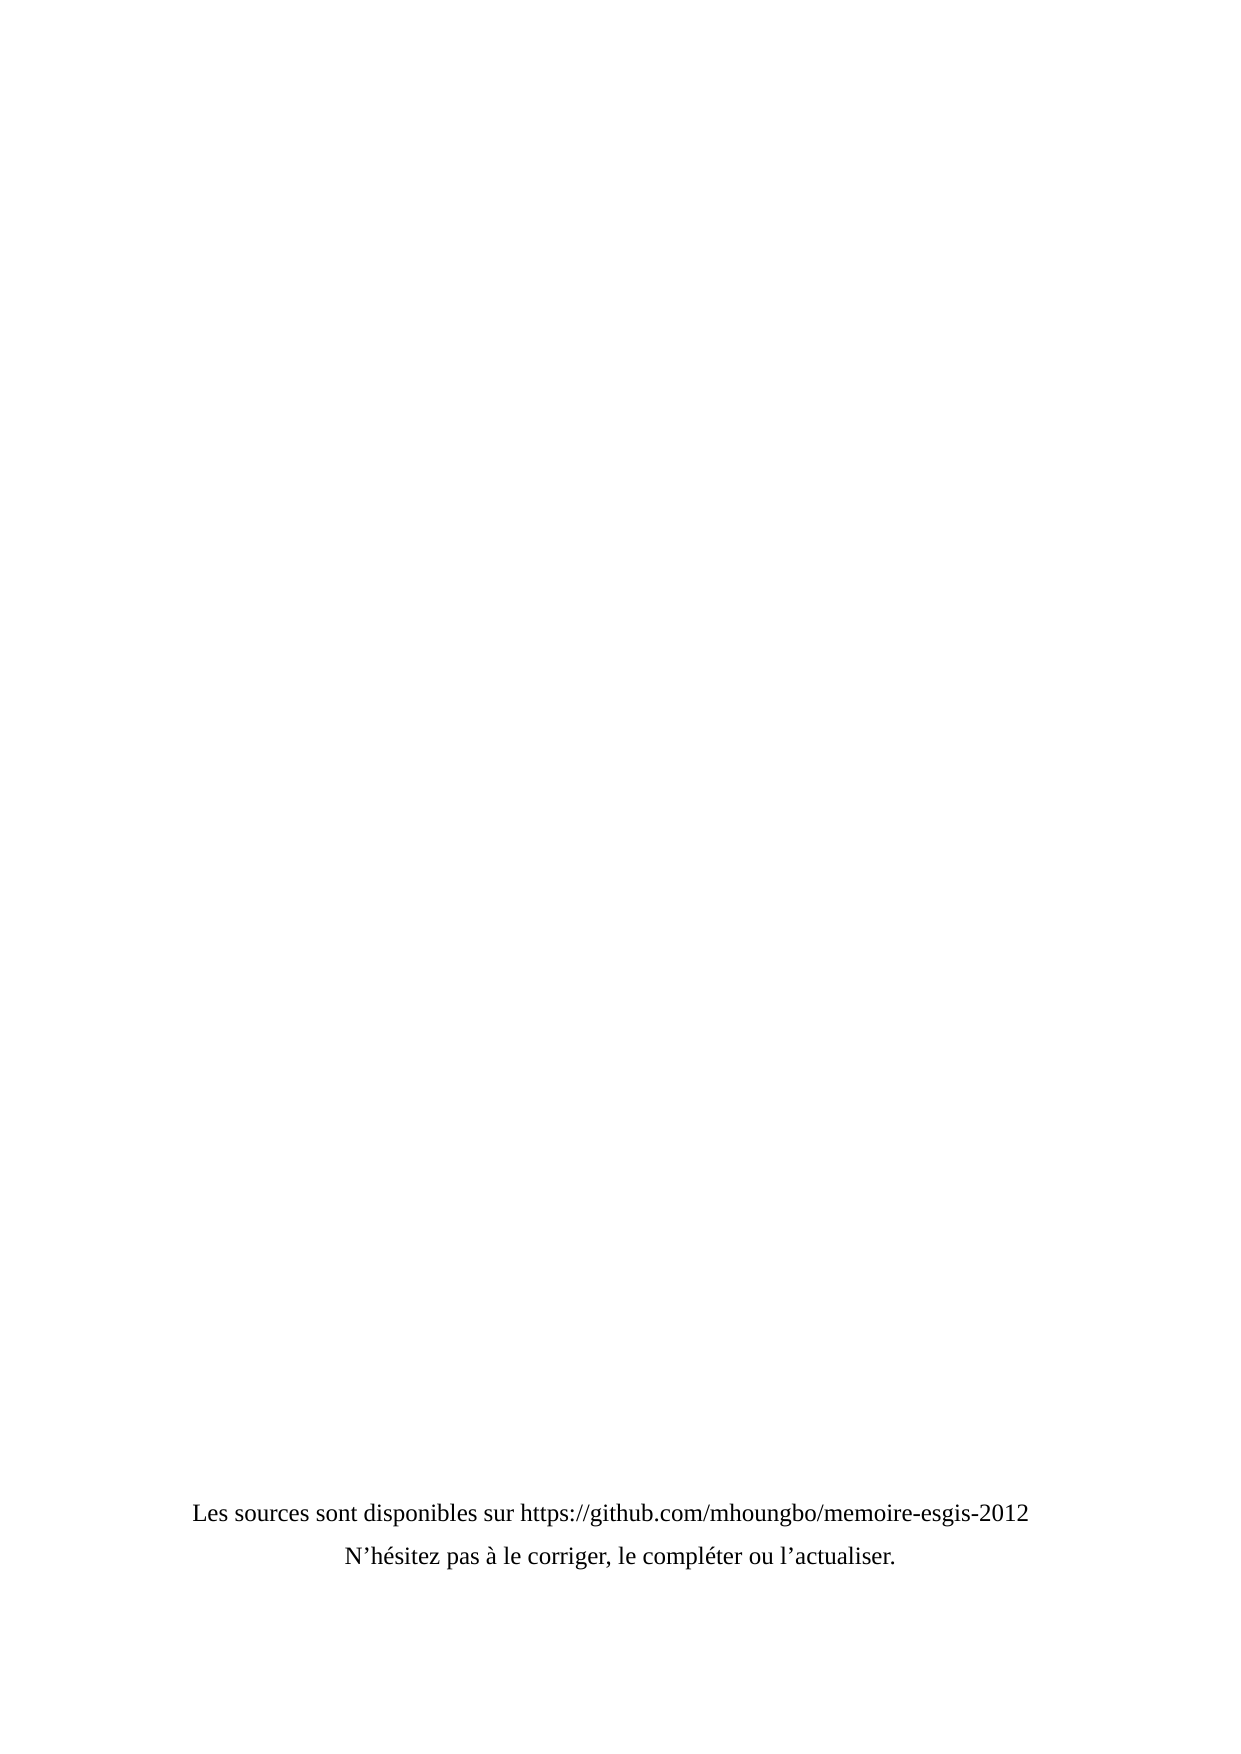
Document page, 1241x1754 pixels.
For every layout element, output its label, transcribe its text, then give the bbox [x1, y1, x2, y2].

text Les sources sont disponibles sur https://github.com/mhoungbo/memoire-esgis-2012 [118, 1498, 1122, 1527]
text N’hésitez pas à le corriger, le compléter ou l’actualiser. [118, 1541, 1122, 1570]
